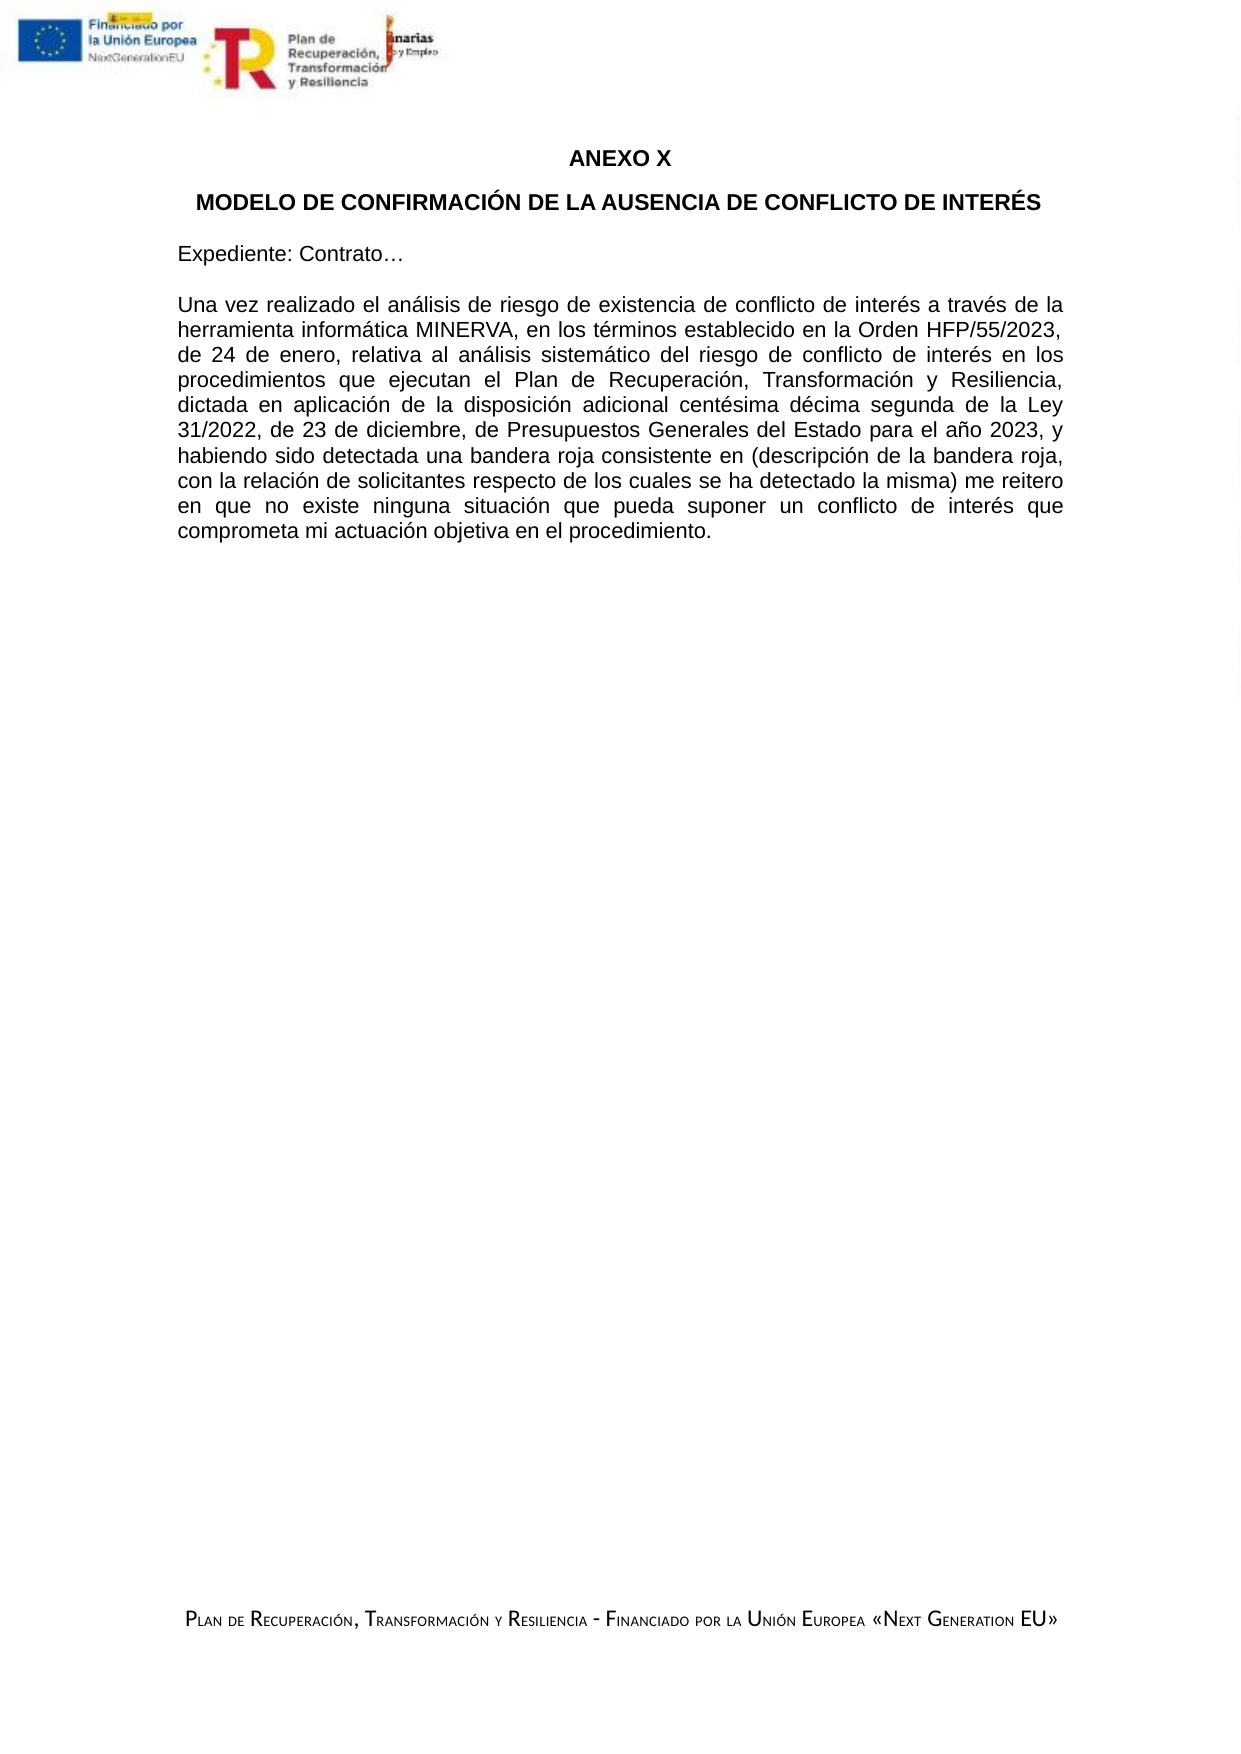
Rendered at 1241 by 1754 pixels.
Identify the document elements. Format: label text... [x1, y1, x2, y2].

text dictada en aplicación de la disposición adicional centésima décima segunda de la Ley [177, 393, 1088, 418]
text MODELO DE CONFIRMACIÓN DE LA AUSENCIA DE CONFLICTO DE INTERÉS [196, 189, 1070, 215]
text ANEXO X [568, 146, 687, 172]
text de 24 de enero, relativa al análisis sistemático del riesgo de conflicto de interés en los [177, 343, 1088, 367]
text herramienta informática MINERVA, en los términos establecido en la Orden HFP/55/2023, [177, 318, 1088, 342]
text Una vez realizado el análisis de riesgo de existencia de conflicto de interés a través de la [177, 292, 1088, 317]
text 31/2022, de 23 de diciembre, de Presupuestos Generales del Estado para el año 2023, y [177, 418, 1088, 443]
text Expediente: Contrato… [177, 242, 429, 267]
text PLAN DE RECUPERACIÓN, TRANSFORMACIÓN Y RESILIENCIA - FINANCIADO POR LA UNIÓN EUROPEA «NEXT GENERATION EU» [185, 1604, 1083, 1632]
text con la relación de solicitantes respecto de los cuales se ha detectado la misma) me reitero [177, 469, 1088, 493]
text habiendo sido detectada una bandera roja consistente en (descripción de la bandera roja, [177, 443, 1088, 468]
text comprometa mi actuación objetiva en el procedimiento. [177, 519, 1088, 543]
text procedimientos que ejecutan el Plan de Recuperación, Transformación y Resiliencia, [177, 368, 1088, 393]
text en que no existe ninguna situación que pueda suponer un conflicto de interés que [177, 494, 1088, 518]
